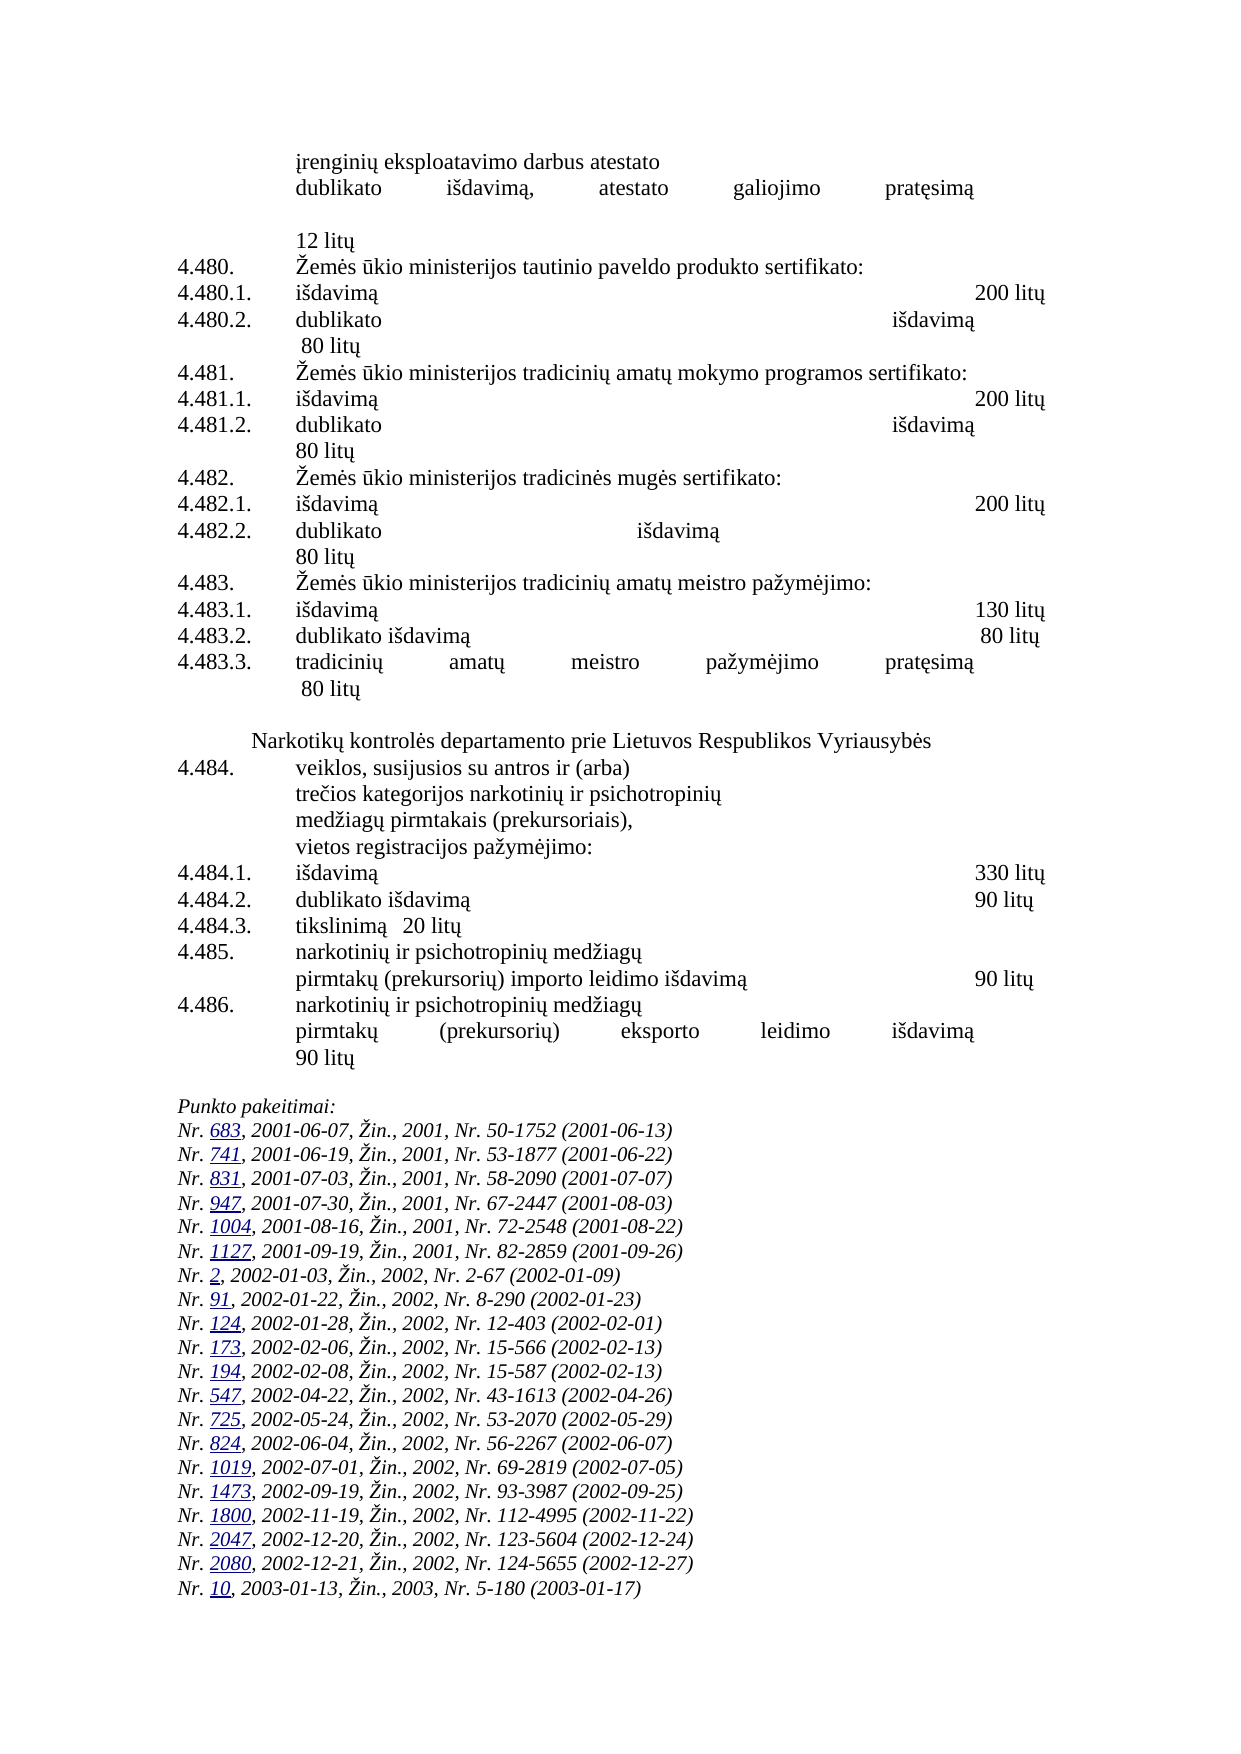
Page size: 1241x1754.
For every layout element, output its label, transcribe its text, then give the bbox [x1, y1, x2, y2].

text Nr. 725, 2002-05-24, Žin., 2002, Nr. 53-2070 (2002-05-29) [177, 1407, 1122, 1431]
text 4.480.2. dublikato išdavimą 80 litų [177, 306, 974, 358]
text trečios kategorijos narkotinių ir psichotropinių [177, 780, 1122, 807]
text 4.485. narkotinių ir psichotropinių medžiagų [177, 938, 1122, 965]
text Nr. 2080, 2002-12-21, Žin., 2002, Nr. 124-5655 (2002-12-27) [177, 1551, 1122, 1575]
text Nr. 547, 2002-04-22, Žin., 2002, Nr. 43-1613 (2002-04-26) [177, 1383, 1122, 1407]
text 4.482.1. išdavimą 200 litų [177, 490, 1122, 517]
text 4.484.2. dublikato išdavimą 90 litų [177, 886, 1122, 912]
text 4.481.2. dublikato išdavimą 80 litų [177, 411, 974, 464]
text Nr. 1019, 2002-07-01, Žin., 2002, Nr. 69-2819 (2002-07-05) [177, 1455, 1122, 1479]
text Narkotikų kontrolės departamento prie Lietuvos Respublikos Vyriausybės [177, 727, 1122, 754]
text 4.483.2. dublikato išdavimą 80 litų [177, 622, 1122, 648]
text Nr. 194, 2002-02-08, Žin., 2002, Nr. 15-587 (2002-02-13) [177, 1359, 1122, 1383]
text Nr. 683, 2001-06-07, Žin., 2001, Nr. 50-1752 (2001-06-13) [177, 1118, 1122, 1142]
text Nr. 1127, 2001-09-19, Žin., 2001, Nr. 82-2859 (2001-09-26) [177, 1238, 1122, 1263]
text 4.483. Žemės ūkio ministerijos tradicinių amatų meistro pažymėjimo: [177, 569, 1122, 596]
text 4.482.2. dublikato išdavimą 80 litų [177, 517, 974, 569]
text Nr. 10, 2003-01-13, Žin., 2003, Nr. 5-180 (2003-01-17) [177, 1575, 1122, 1599]
text Nr. 2, 2002-01-03, Žin., 2002, Nr. 2-67 (2002-01-09) [177, 1263, 1122, 1287]
text Nr. 124, 2002-01-28, Žin., 2002, Nr. 12-403 (2002-02-01) [177, 1311, 1122, 1335]
text Nr. 91, 2002-01-22, Žin., 2002, Nr. 8-290 (2002-01-23) [177, 1287, 1122, 1311]
text 4.482. Žemės ūkio ministerijos tradicinės mugės sertifikato: [177, 464, 1122, 490]
text 4.483.1. išdavimą 130 litų [177, 596, 1122, 622]
text dublikato išdavimą, atestato galiojimo pratęsimą 12 litų [177, 174, 974, 253]
text 4.484.1. išdavimą 330 litų [177, 859, 1122, 886]
text vietos registracijos pažymėjimo: [177, 833, 1122, 859]
text 4.481.1. išdavimą 200 litų [177, 385, 1122, 411]
text Nr. 173, 2002-02-06, Žin., 2002, Nr. 15-566 (2002-02-13) [177, 1335, 1122, 1359]
text Nr. 947, 2001-07-30, Žin., 2001, Nr. 67-2447 (2001-08-03) [177, 1190, 1122, 1214]
text Punkto pakeitimai: [177, 1094, 1122, 1118]
text Nr. 1800, 2002-11-19, Žin., 2002, Nr. 112-4995 (2002-11-22) [177, 1503, 1122, 1527]
text 4.486. narkotinių ir psichotropinių medžiagų [177, 991, 1122, 1017]
text Nr. 824, 2002-06-04, Žin., 2002, Nr. 56-2267 (2002-06-07) [177, 1431, 1122, 1455]
text pirmtakų (prekursorių) importo leidimo išdavimą 90 litų [177, 965, 1122, 991]
text Nr. 741, 2001-06-19, Žin., 2001, Nr. 53-1877 (2001-06-22) [177, 1142, 1122, 1166]
text 4.484.3. tikslinimą 20 litų [177, 912, 1122, 938]
text 4.480. Žemės ūkio ministerijos tautinio paveldo produkto sertifikato: [177, 253, 1122, 279]
text Nr. 831, 2001-07-03, Žin., 2001, Nr. 58-2090 (2001-07-07) [177, 1166, 1122, 1190]
text įrenginių eksploatavimo darbus atestato [177, 148, 974, 174]
text Nr. 1004, 2001-08-16, Žin., 2001, Nr. 72-2548 (2001-08-22) [177, 1214, 1122, 1238]
text Nr. 2047, 2002-12-20, Žin., 2002, Nr. 123-5604 (2002-12-24) [177, 1527, 1122, 1551]
text pirmtakų (prekursorių) eksporto leidimo išdavimą 90 litų [177, 1017, 974, 1070]
text 4.484. veiklos, susijusios su antros ir (arba) [177, 754, 1122, 780]
text 4.481. Žemės ūkio ministerijos tradicinių amatų mokymo programos sertifikato: [177, 358, 1122, 385]
text medžiagų pirmtakais (prekursoriais), [177, 807, 1122, 833]
text 4.480.1. išdavimą 200 litų [177, 279, 1122, 306]
text Nr. 1473, 2002-09-19, Žin., 2002, Nr. 93-3987 (2002-09-25) [177, 1479, 1122, 1503]
text 4.483.3. tradicinių amatų meistro pažymėjimo pratęsimą 80 litų [177, 648, 974, 701]
